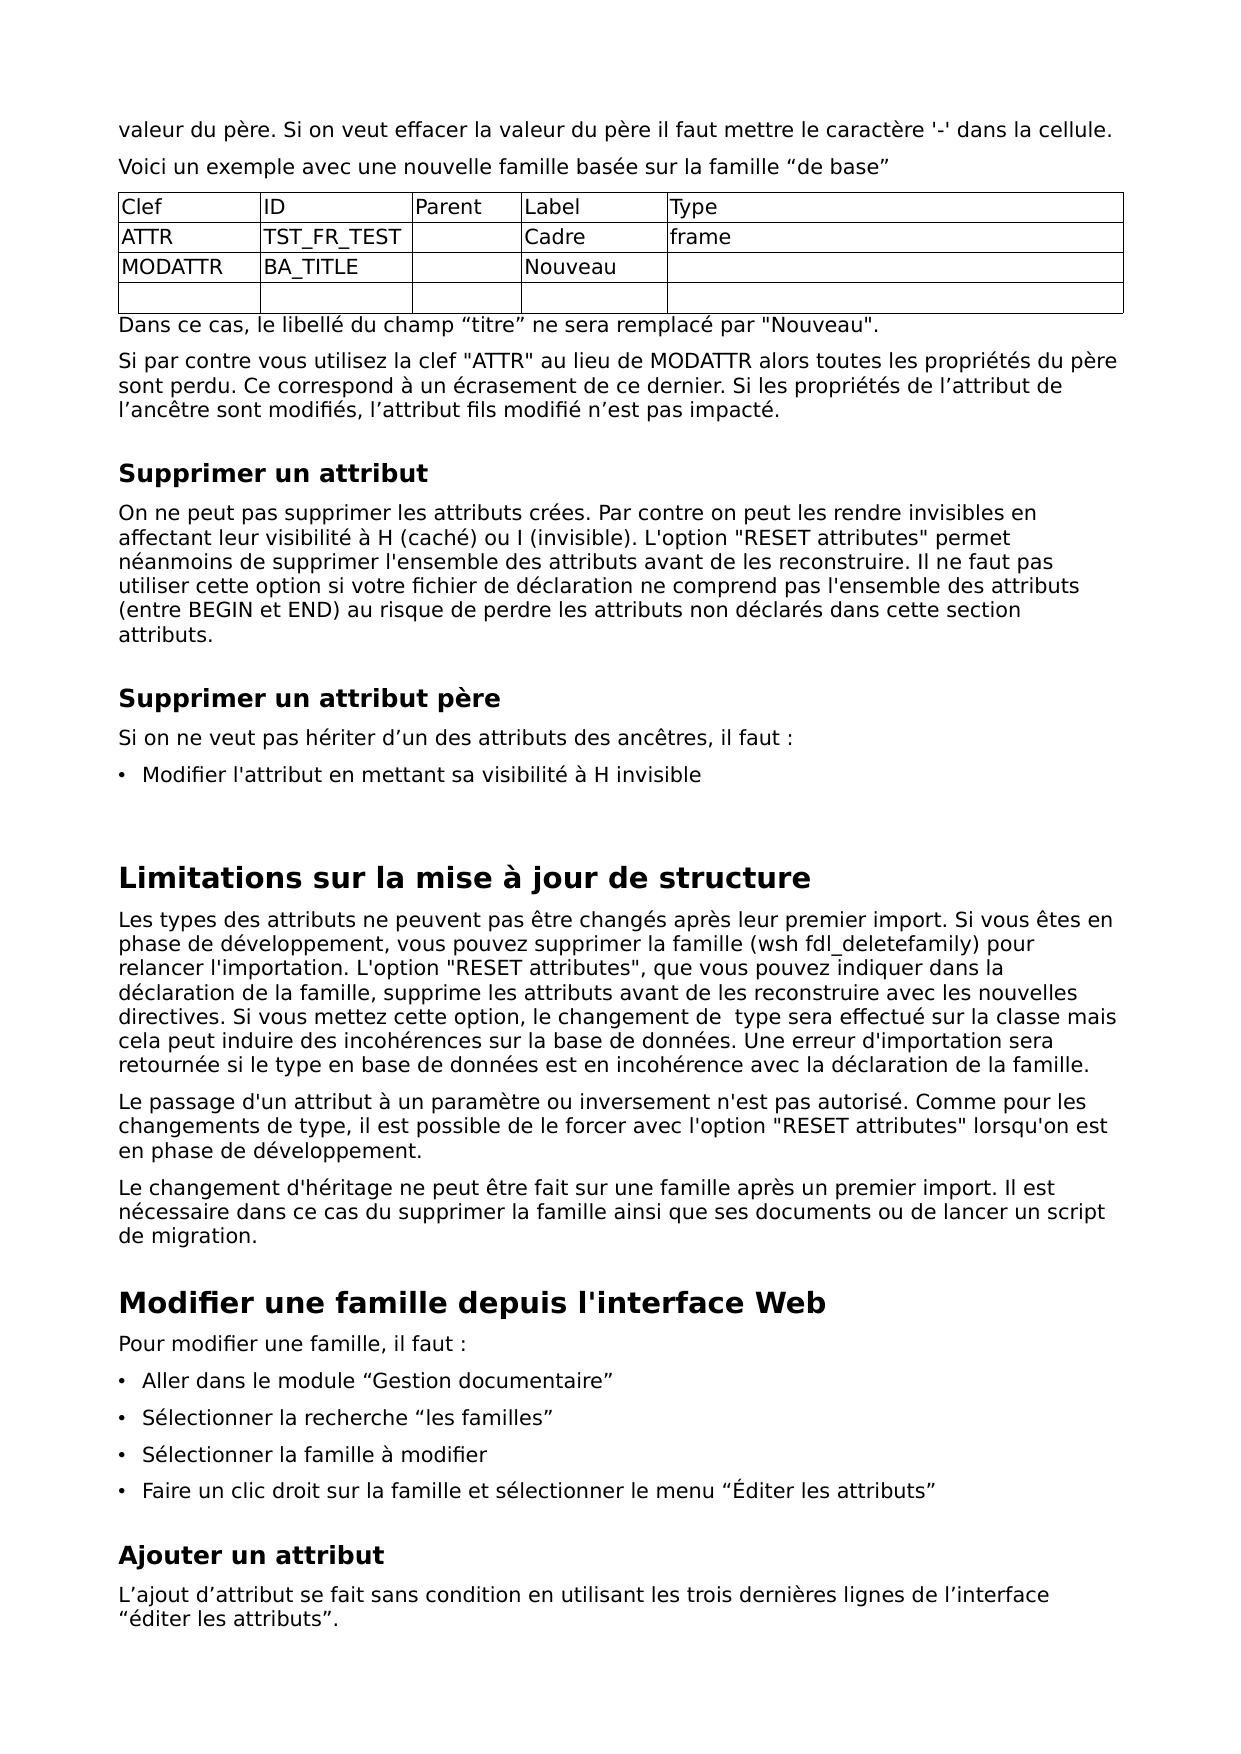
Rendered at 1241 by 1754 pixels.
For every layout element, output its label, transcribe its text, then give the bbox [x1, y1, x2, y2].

table_cell Cadre [522, 223, 667, 252]
text Si par contre vous utilisez la clef "ATTR" au lieu de MODATTR alors toutes les propriétés du père sont perdu. Ce correspond à un écrasement de ce dernier. Si les propriétés de l’attribut de l’ancêtre sont modifiés, l’attribut fils modifié n’est pas impacté. [118, 349, 1122, 422]
text Dans ce cas, le libellé du champ “titre” ne sera remplacé par "Nouveau". [118, 314, 1122, 337]
text On ne peut pas supprimer les attributs crées. Par contre on peut les rendre invisibles en affectant leur visibilité à H (caché) ou I (invisible). L'option "RESET attributes" permet néanmoins de supprimer l'ensemble des attributs avant de les reconstruire. Il ne faut pas utiliser cette option si votre fichier de déclaration ne comprend pas l'ensemble des attributs (entre BEGIN et END) au risque de perdre les attributs non déclarés dans cette section attributs. [118, 501, 1122, 647]
text Si on ne veut pas hériter d’un des attributs des ancêtres, il faut : [118, 726, 1122, 750]
text Les types des attributs ne peuvent pas être changés après leur premier import. Si vous êtes en phase de développement, vous pouvez supprimer la famille (wsh fdl_deletefamily) pour relancer l'importation. L'option "RESET attributes", que vous pouvez indiquer dans la déclaration de la famille, supprime les attributs avant de les reconstruire avec les nouvelles directives. Si vous mettez cette option, le changement de type sera effectué sur la classe mais cela peut induire des incohérences sur la base de données. Une erreur d'importation sera retournée si le type en base de données est en incohérence avec la déclaration de la famille. [118, 908, 1122, 1078]
list Modifier l'attribut en mettant sa visibilité à H invisible [118, 763, 1122, 787]
table_header Label [522, 193, 667, 222]
table_header Type [668, 193, 1123, 222]
table_cell [413, 253, 521, 282]
table_cell Nouveau [522, 253, 667, 282]
table_header Parent [413, 193, 521, 222]
table_cell BA_TITLE [261, 253, 412, 282]
list Faire un clic droit sur la famille et sélectionner le menu “Éditer les attributs” [118, 1479, 1122, 1504]
table_cell frame [668, 223, 1123, 252]
table_cell [413, 283, 521, 312]
table_cell ATTR [119, 223, 260, 252]
subtitle Modifier une famille depuis l'interface Web [118, 1286, 1122, 1320]
list Aller dans le module “Gestion documentaire” [118, 1369, 1122, 1393]
text valeur du père. Si on veut effacer la valeur du père il faut mettre le caractère '-' dans la cellule. [118, 118, 1122, 142]
table_header ID [261, 193, 412, 222]
text Pour modifier une famille, il faut : [118, 1332, 1122, 1357]
subtitle Limitations sur la mise à jour de structure [118, 861, 1122, 895]
table_cell [668, 253, 1123, 282]
table_cell [668, 283, 1123, 312]
table_cell [119, 283, 260, 312]
table_cell TST_FR_TEST [261, 223, 412, 252]
table_cell MODATTR [119, 253, 260, 282]
text Voici un exemple avec une nouvelle famille basée sur la famille “de base” [118, 155, 1122, 179]
subtitle Supprimer un attribut [118, 460, 1122, 489]
list Sélectionner la famille à modifier [118, 1443, 1122, 1467]
list Sélectionner la recherche “les familles” [118, 1406, 1122, 1430]
text Le changement d'héritage ne peut être fait sur une famille après un premier import. Il est nécessaire dans ce cas du supprimer la famille ainsi que ses documents ou de lancer un script de migration. [118, 1176, 1122, 1248]
table_cell [261, 283, 412, 312]
text L’ajout d’attribut se fait sans condition en utilisant les trois dernières lignes de l’interface “éditer les attributs”. [118, 1583, 1122, 1631]
table_header Clef [119, 193, 260, 222]
subtitle Ajouter un attribut [118, 1541, 1122, 1570]
table_cell [413, 223, 521, 252]
text Le passage d'un attribut à un paramètre ou inversement n'est pas autorisé. Comme pour les changements de type, il est possible de le forcer avec l'option "RESET attributes" lorsqu'on est en phase de développement. [118, 1090, 1122, 1163]
table_cell [522, 283, 667, 312]
subtitle Supprimer un attribut père [118, 684, 1122, 714]
